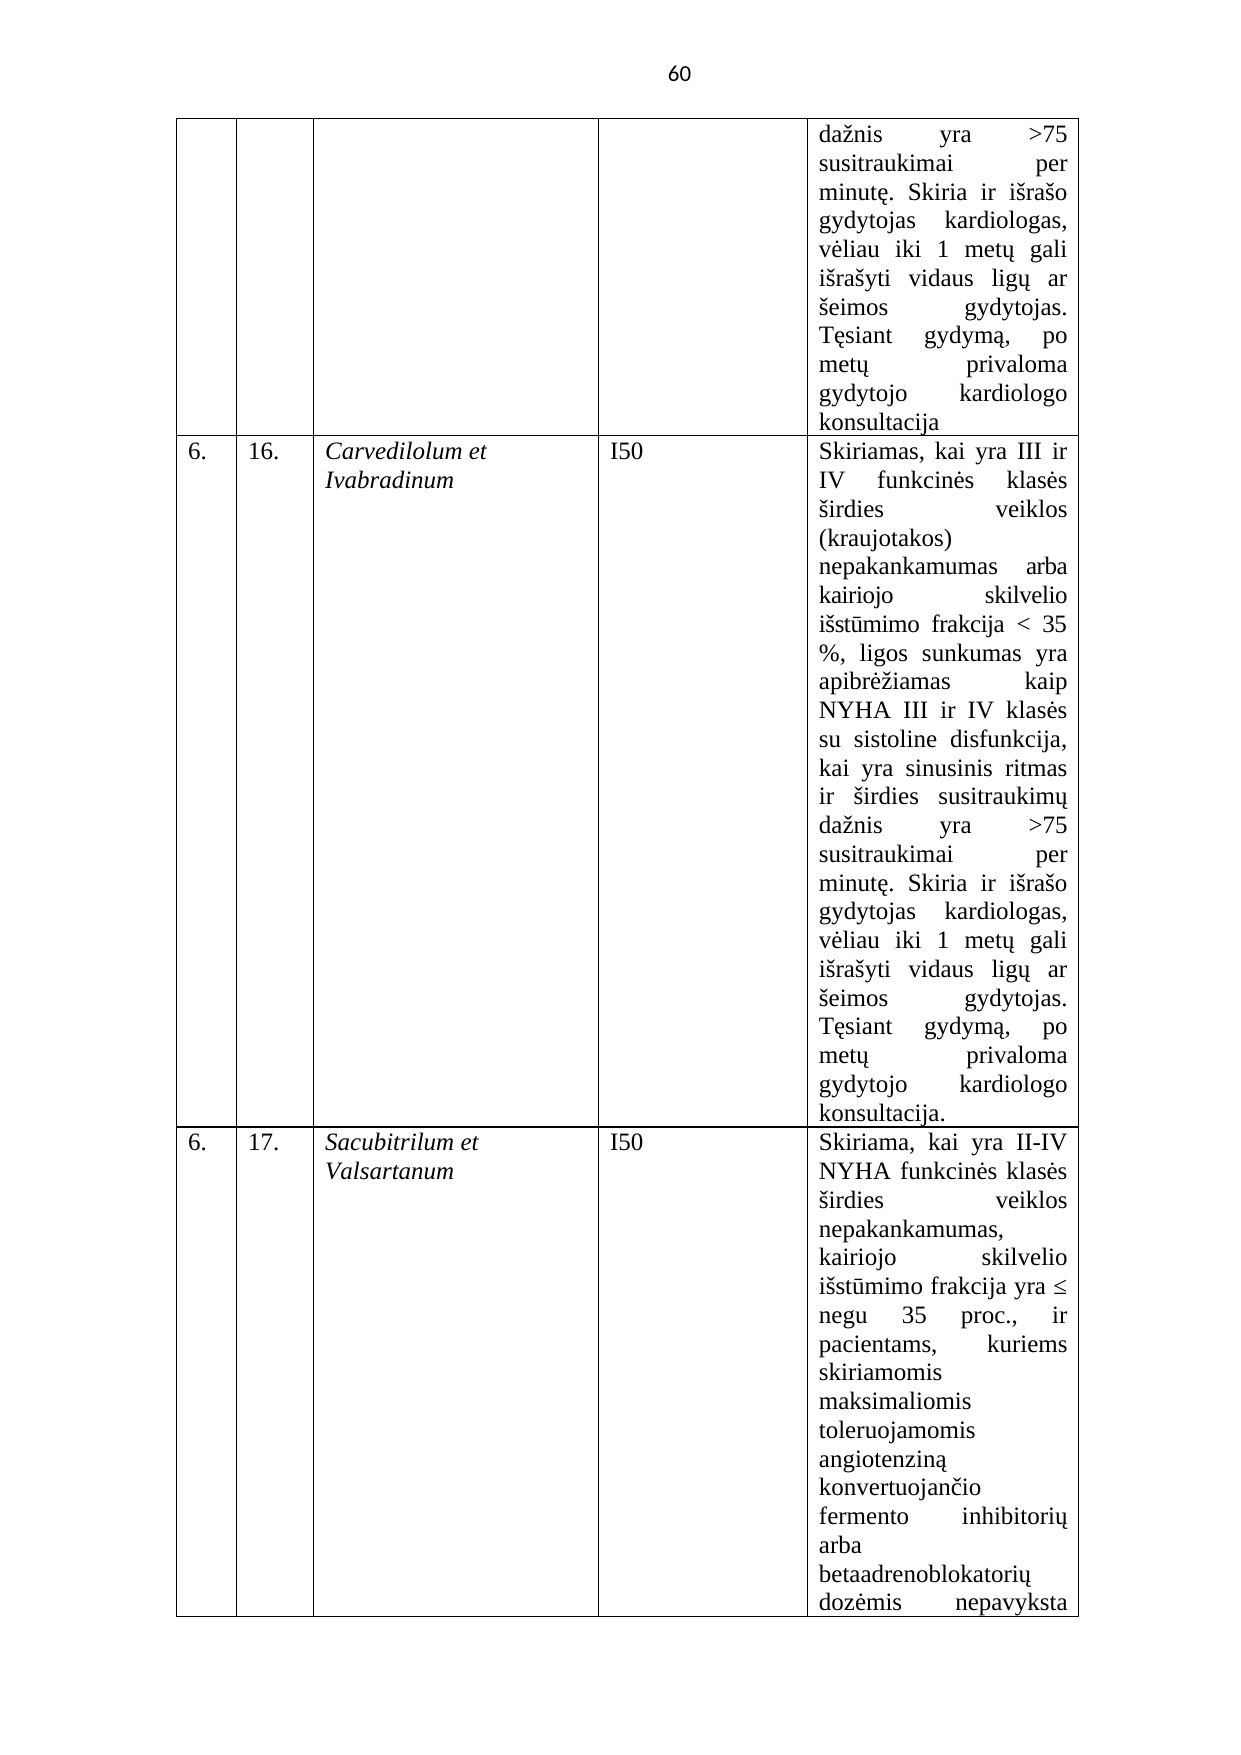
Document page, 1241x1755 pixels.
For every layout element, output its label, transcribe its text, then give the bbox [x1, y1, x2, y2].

table_cell [1103, 118, 1109, 435]
table_cell I50 [599, 1128, 807, 1616]
table_cell [177, 119, 236, 435]
table_cell [1109, 118, 1123, 435]
table_cell [314, 119, 598, 435]
table_cell [1109, 1126, 1123, 1616]
table_cell Skiriama, kai yra II-IV NYHA funkcinės klasės širdies veiklos nepakankamumas, kairiojo skilvelio išstūmimo frakcija yra ≤ negu 35 proc., ir pacientams, kuriems skiriamomis maksimaliomis toleruojamomis angiotenziną konvertuojančio fermento inhibitorių arba betaadrenoblokatorių dozėmis nepavyksta [808, 1128, 1078, 1616]
table_cell [1079, 118, 1083, 435]
table_cell [1093, 118, 1099, 435]
table_cell 6. [177, 436, 236, 1126]
table_cell [1093, 435, 1099, 1126]
table_cell [1093, 1126, 1099, 1616]
table_cell [1084, 118, 1088, 435]
table_cell 6. [177, 1128, 236, 1616]
table_cell 16. [237, 436, 313, 1126]
table_cell [1099, 118, 1103, 435]
table_cell Sacubitrilum et Valsartanum [314, 1128, 598, 1616]
table_cell [1088, 1126, 1093, 1616]
table_cell [1103, 1126, 1109, 1616]
table_cell dažnis yra >75 susitraukimai per minutę. Skiria ir išrašo gydytojas kardiologas, vėliau iki 1 metų gali išrašyti vidaus ligų ar šeimos gydytojas. Tęsiant gydymą, po metų privaloma gydytojo kardiologo konsultacija [808, 119, 1078, 435]
table_cell Skiriamas, kai yra III ir IV funkcinės klasės širdies veiklos (kraujotakos) nepakankamumas arba kairiojo skilvelio išstūmimo frakcija < 35 %, ligos sunkumas yra apibrėžiamas kaip NYHA III ir IV klasės su sistoline disfunkcija, kai yra sinusinis ritmas ir širdies susitraukimų dažnis yra >75 susitraukimai per minutę. Skiria ir išrašo gydytojas kardiologas, vėliau iki 1 metų gali išrašyti vidaus ligų ar šeimos gydytojas. Tęsiant gydymą, po metų privaloma gydytojo kardiologo konsultacija. [808, 436, 1078, 1126]
table_cell [1099, 435, 1103, 1126]
table_cell Carvedilolum et Ivabradinum [314, 436, 598, 1126]
table_cell [1084, 435, 1088, 1126]
table_cell [1084, 1126, 1088, 1616]
table_cell [1109, 435, 1123, 1126]
table_cell [599, 119, 807, 435]
table_cell [1099, 1126, 1103, 1616]
table_cell [1079, 435, 1083, 1126]
table_cell 17. [237, 1128, 313, 1616]
table_cell [1079, 1126, 1083, 1616]
table_cell [237, 119, 313, 435]
table_cell [1088, 435, 1093, 1126]
table_cell [1088, 118, 1093, 435]
table_cell I50 [599, 436, 807, 1126]
table_cell [1103, 435, 1109, 1126]
